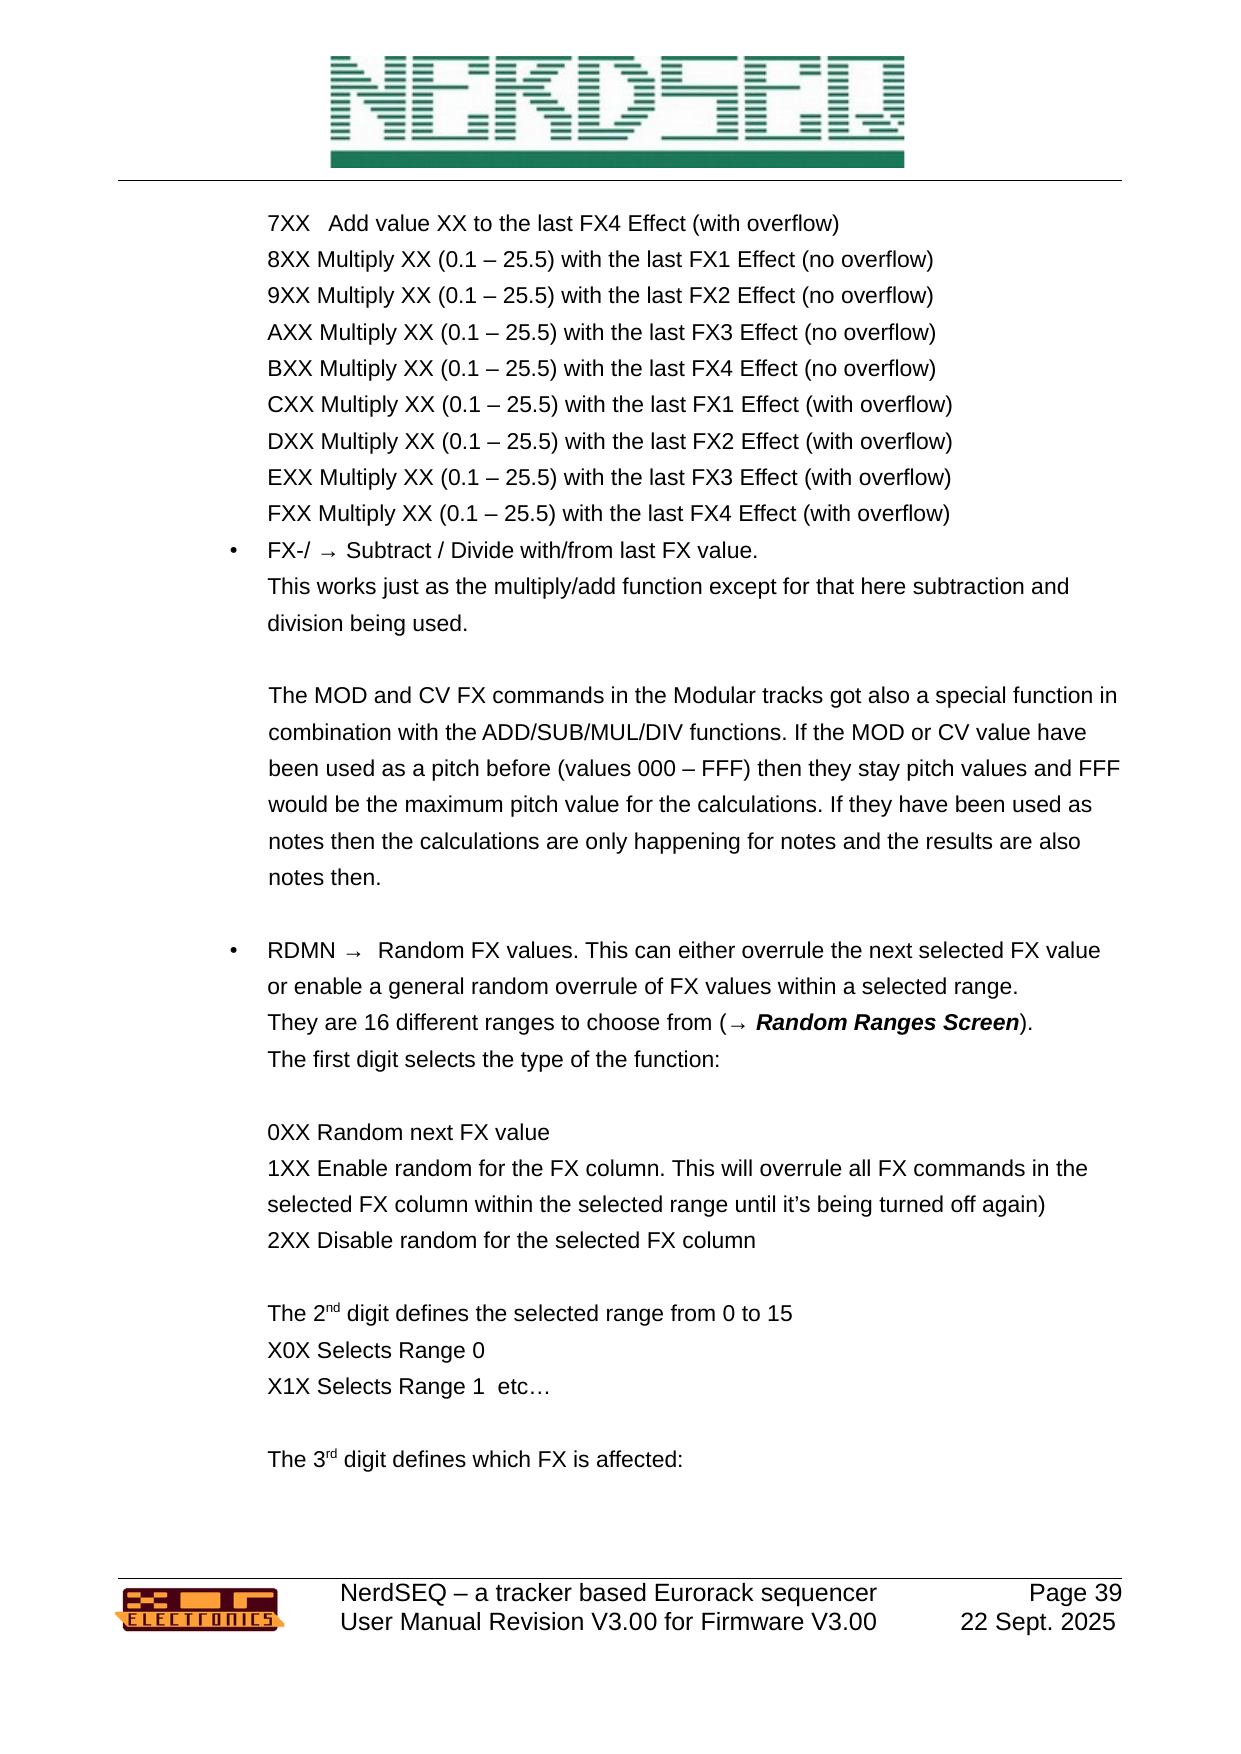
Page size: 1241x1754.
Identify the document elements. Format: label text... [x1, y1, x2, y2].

text The MOD and CV FX commands in the Modular tracks got also a special function in combination with the ADD/SUB/MUL/DIV functions. If the MOD or CV value have been used as a pitch before (values 000 – FFF) then they stay pitch values and FFF would be the maximum pitch value for the calculations. If they have been used as notes then the calculations are only happening for notes and the results are also notes then. [268, 682, 1122, 890]
list They are 16 different ranges to choose from (→ Random Ranges Screen). The first digit selects the type of the function: 0XX Random next FX value 1XX Enable random for the FX column. This will overrule all FX commands in the selected FX column within the selected range until it’s being turned off again) [229, 1009, 1122, 1217]
list FX-/ → Subtract / Divide with/from last FX value. This works just as the multiply/add function except for that here subtraction and division being used. [229, 537, 1122, 636]
picture [330, 56, 905, 168]
list EXX Multiply XX (0.1 – 25.5) with the last FX3 Effect (with overflow) [229, 464, 1122, 490]
picture [115, 1584, 285, 1634]
list DXX Multiply XX (0.1 – 25.5) with the last FX2 Effect (with overflow) [229, 428, 1122, 454]
list 8XX Multiply XX (0.1 – 25.5) with the last FX1 Effect (no overflow) [229, 246, 1122, 272]
list 9XX Multiply XX (0.1 – 25.5) with the last FX2 Effect (no overflow) [229, 282, 1122, 309]
list 7XX Add value XX to the last FX4 Effect (with overflow) [229, 209, 1122, 236]
list AXX Multiply XX (0.1 – 25.5) with the last FX3 Effect (no overflow) [229, 319, 1122, 345]
list FXX Multiply XX (0.1 – 25.5) with the last FX4 Effect (with overflow) [229, 500, 1122, 527]
list RDMN → Random FX values. This can either overrule the next selected FX value or enable a general random overrule of FX values within a selected range. [229, 937, 1122, 999]
list CXX Multiply XX (0.1 – 25.5) with the last FX1 Effect (with overflow) [229, 391, 1122, 418]
list The 2nd digit defines the selected range from 0 to 15 X0X Selects Range 0 X1X Selects Range 1 etc… The 3rd digit defines which FX is affected: [229, 1264, 1122, 1472]
list 2XX Disable random for the selected FX column [229, 1227, 1122, 1254]
list BXX Multiply XX (0.1 – 25.5) with the last FX4 Effect (no overflow) [229, 355, 1122, 381]
